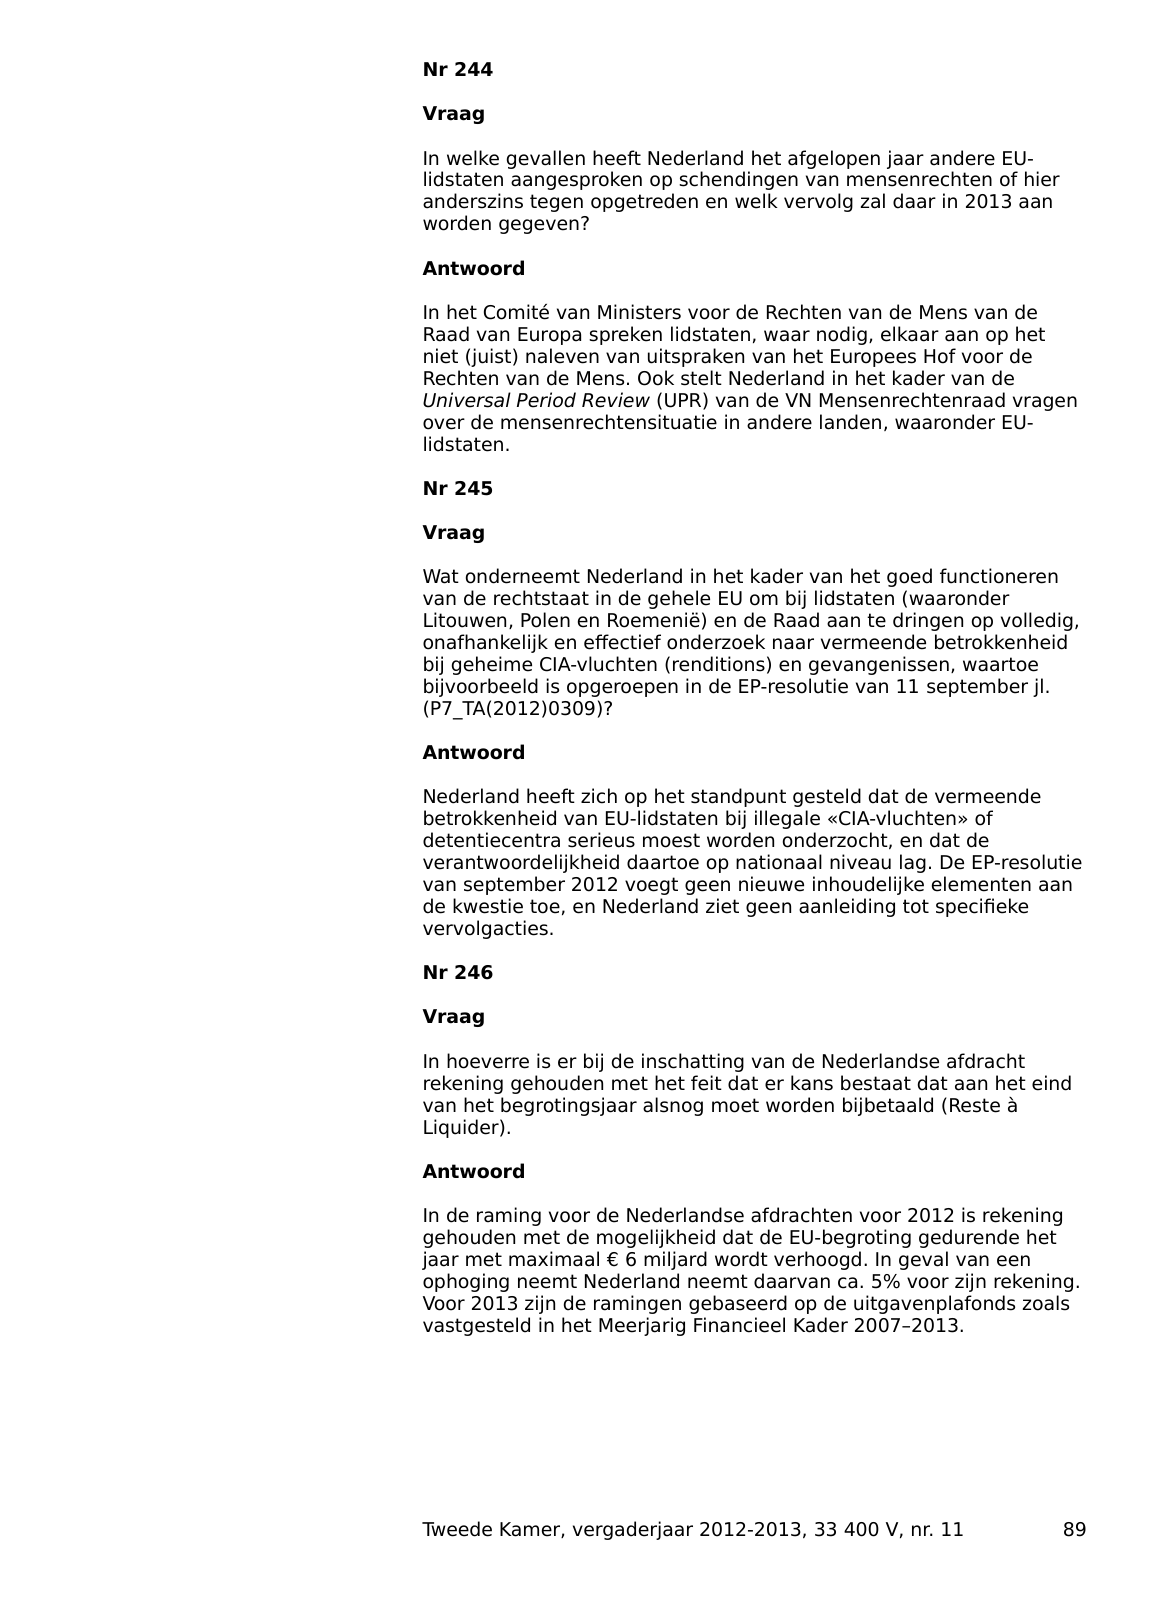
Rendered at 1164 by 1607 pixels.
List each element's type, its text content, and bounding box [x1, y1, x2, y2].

subtitle Antwoord [422, 1161, 1087, 1183]
subtitle Antwoord [422, 257, 1087, 279]
text In welke gevallen heeft Nederland het afgelopen jaar andere EU-lidstaten aangesproken op schendingen van mensenrechten of hier anderszins tegen opgetreden en welk vervolg zal daar in 2013 aan worden gegeven? [422, 147, 1087, 235]
text In de raming voor de Nederlandse afdrachten voor 2012 is rekening gehouden met de mogelijkheid dat de EU-begroting gedurende het jaar met maximaal € 6 miljard wordt verhoogd. In geval van een ophoging neemt Nederland neemt daarvan ca. 5% voor zijn rekening. [422, 1205, 1087, 1293]
subtitle Antwoord [422, 742, 1087, 764]
text Wat onderneemt Nederland in het kader van het goed functioneren van de rechtstaat in de gehele EU om bij lidstaten (waaronder Litouwen, Polen en Roemenië) en de Raad aan te dringen op volledig, onafhankelijk en effectief onderzoek naar vermeende betrokkenheid bij geheime CIA-vluchten (renditions) en gevangenissen, waartoe bijvoorbeeld is opgeroepen in de EP-resolutie van 11 september jl. (P7_TA(2012)0309)? [422, 566, 1087, 720]
text Nederland heeft zich op het standpunt gesteld dat de vermeende betrokkenheid van EU-lidstaten bij illegale «CIA-vluchten» of detentiecentra serieus moest worden onderzocht, en dat de verantwoordelijkheid daartoe op nationaal niveau lag. De EP-resolutie van september 2012 voegt geen nieuwe inhoudelijke elementen aan de kwestie toe, en Nederland ziet geen aanleiding tot specifieke vervolgacties. [422, 786, 1087, 940]
subtitle Nr 244 [422, 59, 1087, 81]
text In het Comité van Ministers voor de Rechten van de Mens van de Raad van Europa spreken lidstaten, waar nodig, elkaar aan op het niet (juist) naleven van uitspraken van het Europees Hof voor de Rechten van de Mens. Ook stelt Nederland in het kader van de Universal Period Review (UPR) van de VN Mensenrechtenraad vragen over de mensenrechtensituatie in andere landen, waaronder EU-lidstaten. [422, 302, 1087, 456]
text Voor 2013 zijn de ramingen gebaseerd op de uitgavenplafonds zoals vastgesteld in het Meerjarig Financieel Kader 2007–2013. [422, 1293, 1087, 1337]
subtitle Nr 246 [422, 962, 1087, 984]
subtitle Vraag [422, 522, 1087, 544]
subtitle Nr 245 [422, 478, 1087, 500]
subtitle Vraag [422, 1006, 1087, 1028]
subtitle Vraag [422, 103, 1087, 125]
text In hoeverre is er bij de inschatting van de Nederlandse afdracht rekening gehouden met het feit dat er kans bestaat dat aan het eind van het begrotingsjaar alsnog moet worden bijbetaald (Reste à Liquider). [422, 1051, 1087, 1138]
